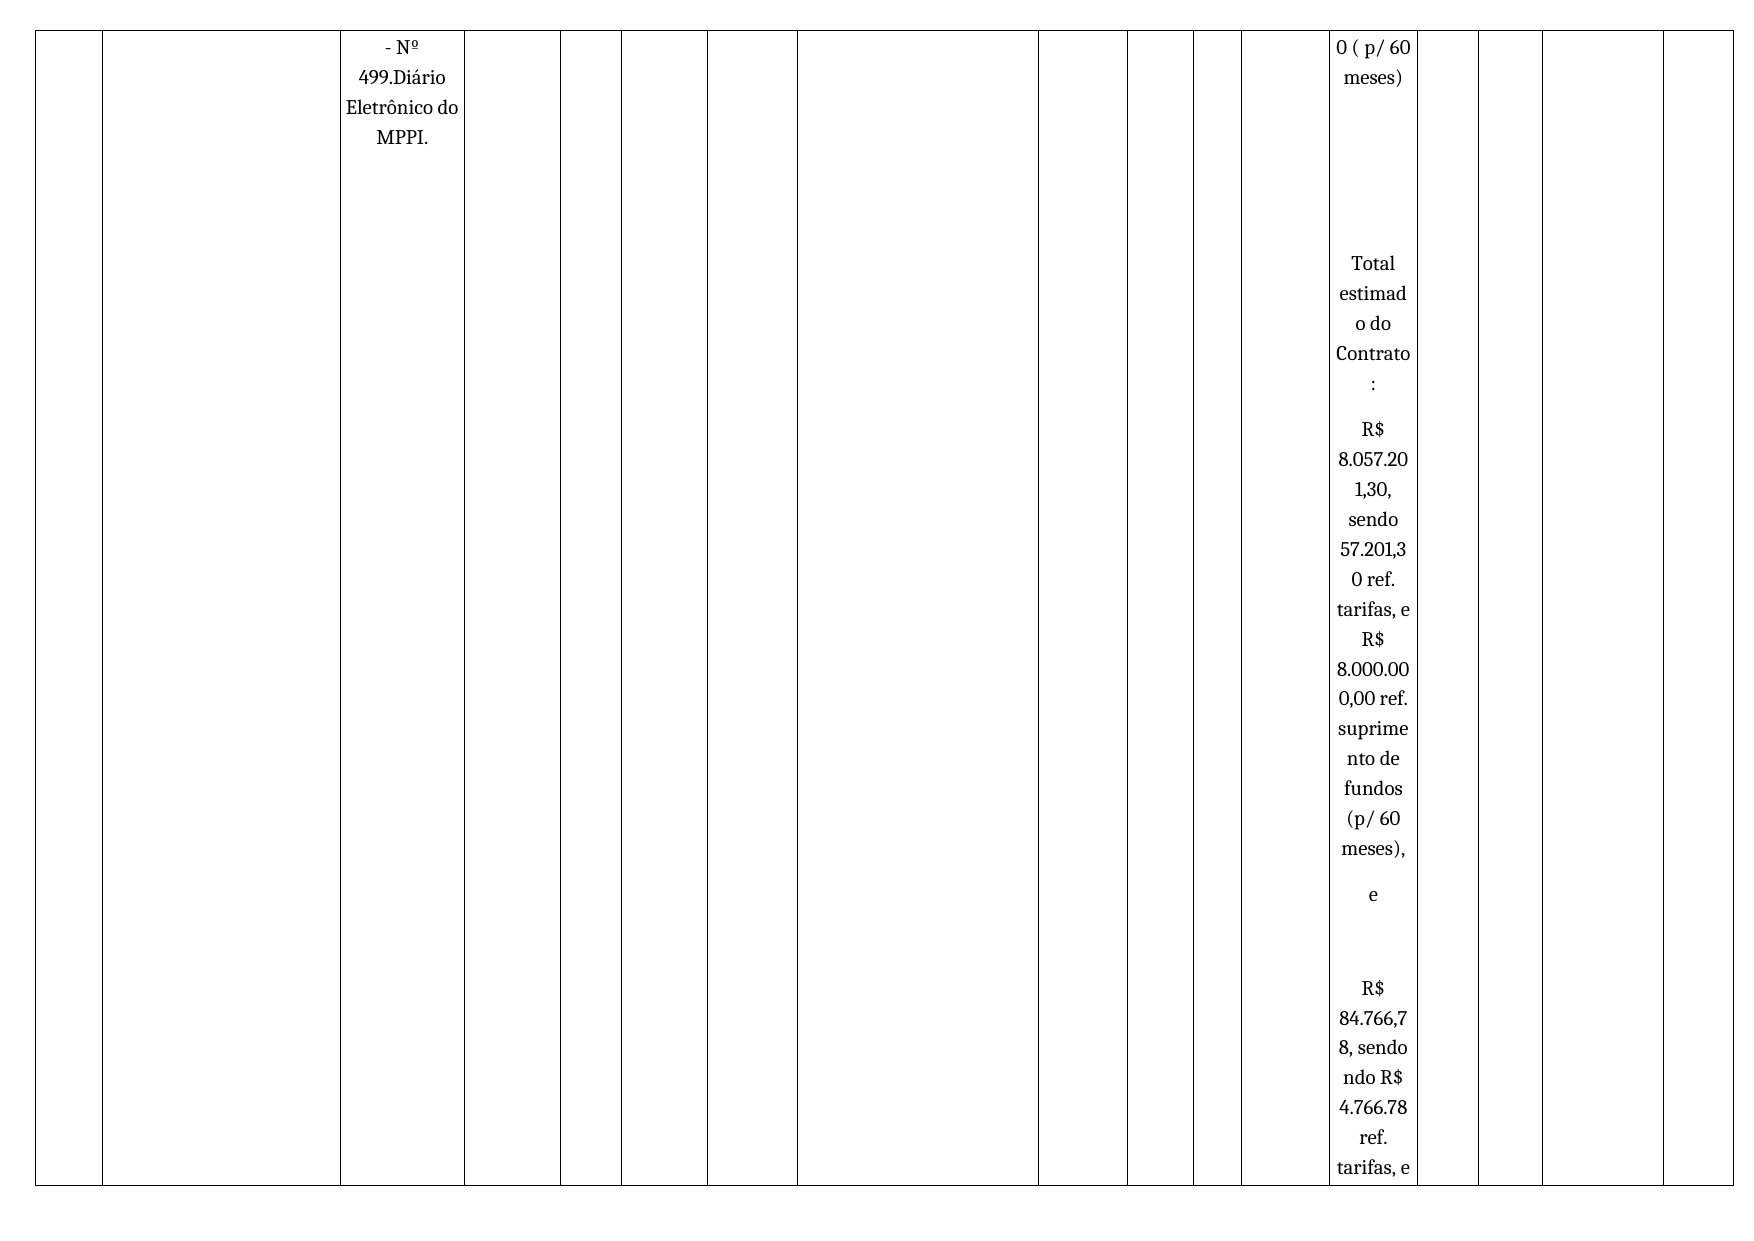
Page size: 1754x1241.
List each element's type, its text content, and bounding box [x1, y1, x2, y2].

table_cell [1664, 31, 1733, 1185]
table_cell [561, 31, 621, 1185]
table_cell [798, 31, 1038, 1185]
table_cell - Nº 499.Diário Eletrônico do MPPI. [341, 31, 464, 1185]
table_cell 0 ( p/ 60 meses) Total estimado do Contrato: R$ 8.057.201,30, sendo 57.201,30 ref. tarifas, e R$ 8.000.000,00 ref. suprimento de fundos (p/ 60 meses), e R$ 84.766,78, sendo ndo R$ 4.766.78 ref. tarifas, e [1330, 31, 1417, 1185]
table_cell [465, 31, 560, 1185]
table_cell - [1039, 31, 1127, 1185]
table_cell - [1128, 31, 1193, 1185]
table_cell [1418, 31, 1478, 1185]
table_cell [622, 31, 707, 1185]
table_cell - [1242, 31, 1329, 1185]
table_cell [1479, 31, 1542, 1185]
table_cell [36, 31, 102, 1185]
table_cell [1543, 31, 1663, 1185]
table_cell [103, 31, 340, 1185]
table_cell - [1194, 31, 1241, 1185]
table_cell [708, 31, 797, 1185]
